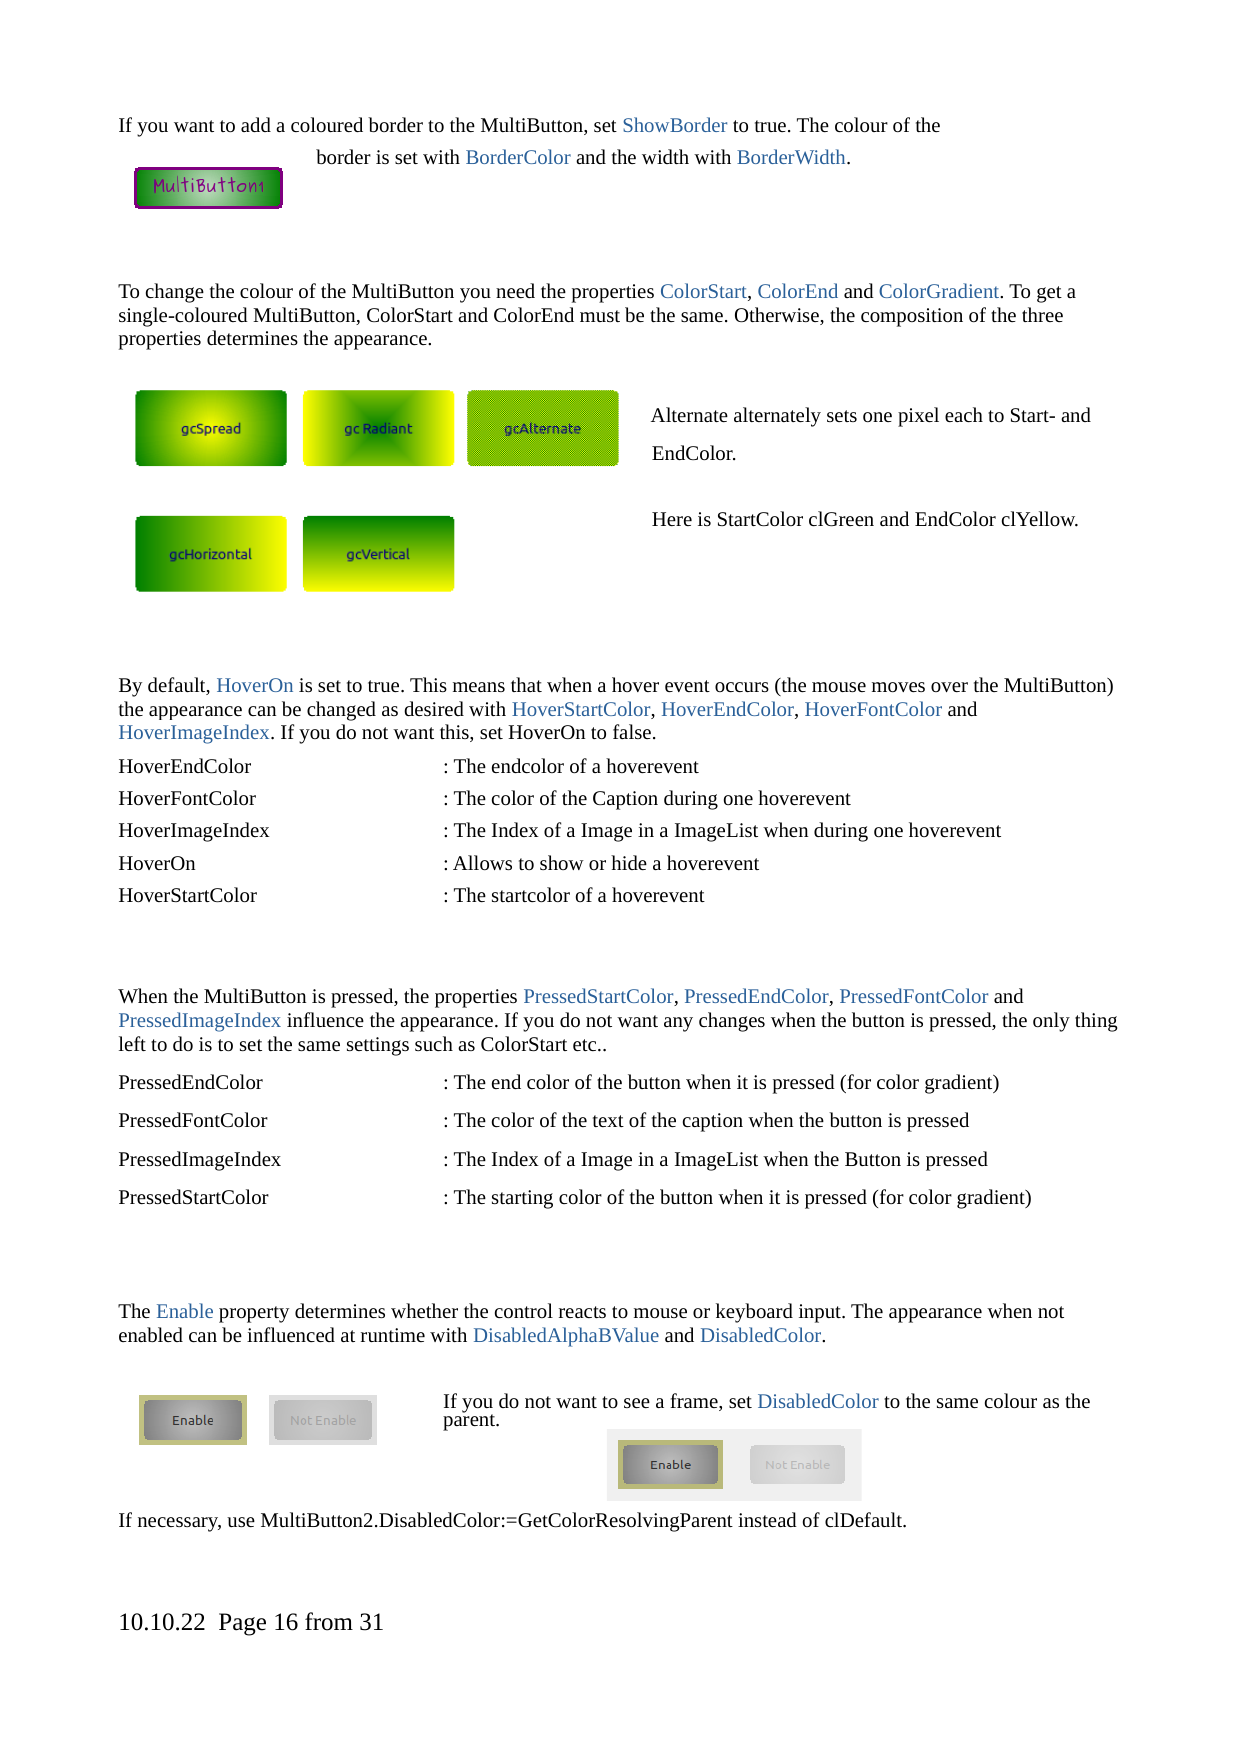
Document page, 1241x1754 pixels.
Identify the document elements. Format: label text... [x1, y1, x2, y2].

picture [119, 153, 296, 226]
text HoverFontColor : The color of the Caption during one hoverevent [118, 791, 1122, 809]
picture [606, 1429, 862, 1501]
text PressedStartColor : The starting color of the button when it is pressed (for color gradient) [118, 1185, 1122, 1209]
text EndColor. [637, 442, 1122, 465]
text If you want to add a coloured border to the MultiButton, set ShowBorder to true. The colour of the [118, 118, 1122, 136]
text Alternate alternately sets one pixel each to Start- and [637, 403, 1122, 427]
text To change the colour of the MultiButton you need the properties ColorStart, ColorEnd and ColorGradient. To get a single-coloured MultiButton, ColorStart and ColorEnd must be the same. Otherwise, the composition of the three properties determines the appearance. [118, 279, 1122, 351]
text If you do not want to see a frame, set DisabledColor to the same colour as the parent. [394, 1394, 1122, 1429]
text By default, HoverOn is set to true. This means that when a hover event occurs (the mouse moves over the MultiButton) the appearance can be changed as desired with HoverStartColor, HoverEndColor, HoverFontColor and HoverImageIndex. If you do not want this, set HoverOn to false. [118, 673, 1122, 744]
text When the MultiButton is pressed, the properties PressedStartColor, PressedEndColor, PressedFontColor and PressedImageIndex influence the appearance. If you do not want any changes when the button is pressed, the only thing left to do is to set the same settings such as ColorStart etc.. [118, 985, 1122, 1056]
text PressedEndColor : The end color of the button when it is pressed (for color gradient) [118, 1071, 1122, 1094]
text The Enable property determines whether the control reacts to mouse or keyboard input. The appearance when not enabled can be influenced at runtime with DisabledAlphaBValue and DisabledColor. [118, 1300, 1122, 1347]
text border is set with BorderColor and the width with BorderWidth. [118, 150, 1122, 168]
text HoverOn : Allows to show or hide a hoverevent [118, 856, 1122, 874]
text PressedFontColor : The color of the text of the caption when the button is pressed [118, 1109, 1122, 1132]
picture [122, 1374, 394, 1460]
text If necessary, use MultiButton2.DisabledColor:=GetColorResolvingParent instead of clDefault. [118, 1509, 1122, 1532]
text HoverImageIndex : The Index of a Image in a ImageList when during one hoverevent [118, 824, 1122, 841]
text PressedImageIndex : The Index of a Image in a ImageList when the Button is pressed [118, 1147, 1122, 1171]
text HoverEndColor : The endcolor of a hoverevent [118, 759, 1122, 777]
picture [116, 375, 637, 608]
text HoverStartColor : The startcolor of a hoverevent [118, 888, 1122, 906]
text Here is StartColor clGreen and EndColor clYellow. [637, 512, 1122, 530]
